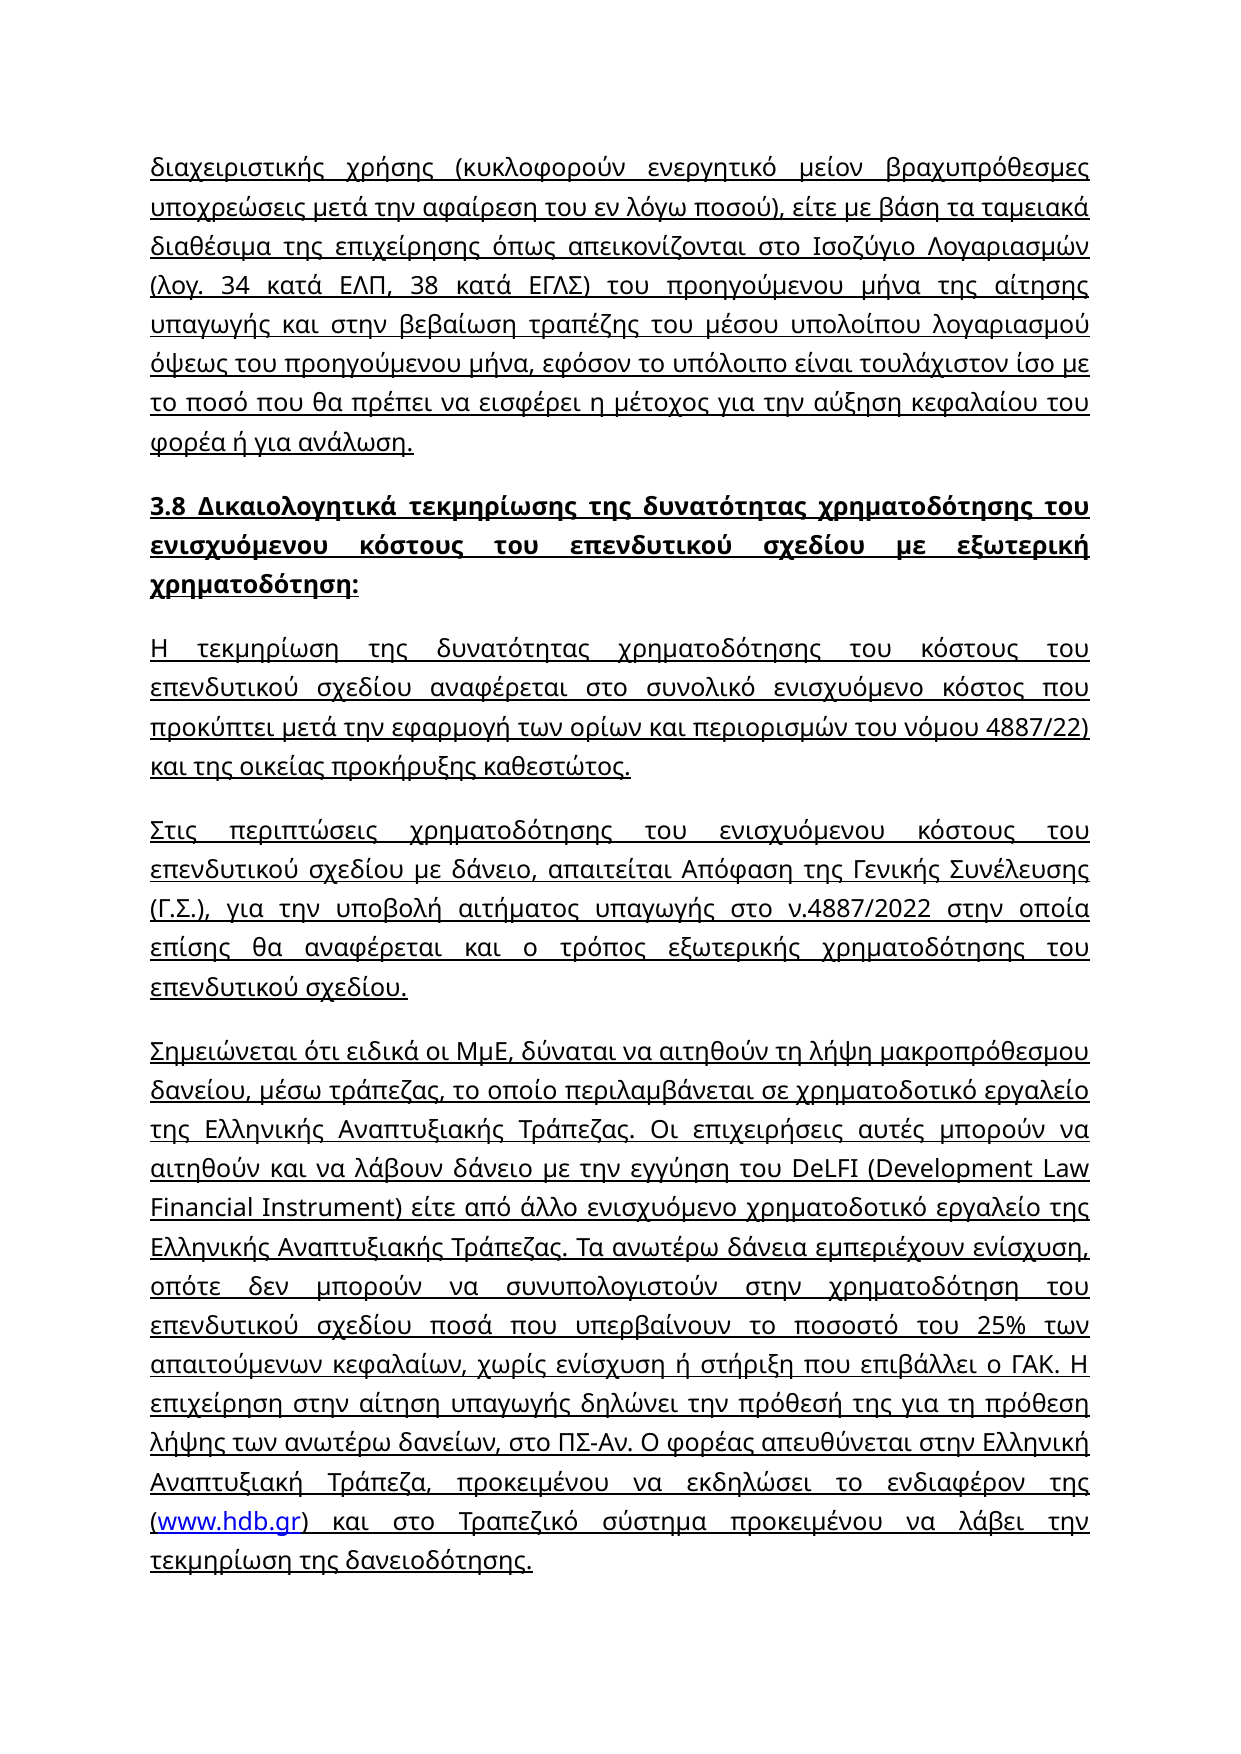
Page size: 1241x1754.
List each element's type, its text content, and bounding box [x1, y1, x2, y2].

text επενδυτικού σχεδίου αναφέρεται στο συνολικό ενισχυόμενο κόστος που [150, 662, 1090, 699]
text οπότε δεν μπορούν να συνυπολογιστούν στην χρηματοδότηση του [150, 1260, 1090, 1297]
text λήψης των ανωτέρω δανείων, στο ΠΣ-Αν. Ο φορέας απευθύνεται στην Ελληνική [150, 1417, 1090, 1454]
text φορέα ή για ανάλωση. [150, 416, 1090, 458]
text ενισχυόμενου κόστους του επενδυτικού σχεδίου με εξωτερική [150, 519, 1090, 556]
text (Γ.Σ.), για την υποβολή αιτήματος υπαγωγής στο ν.4887/2022 στην οποία [150, 882, 1090, 920]
text υποχρεώσεις μετά την αφαίρεση του εν λόγω ποσού), είτε με βάση τα ταμειακά [150, 181, 1090, 218]
text επενδυτικού σχεδίου με δάνειο, απαιτείται Απόφαση της Γενικής Συνέλευσης [150, 843, 1090, 881]
text Financial Instrument) είτε από άλλο ενισχυόμενο χρηματοδοτικό εργαλείο της [150, 1182, 1090, 1219]
text Ελληνικής Αναπτυξιακής Τράπεζας. Τα ανωτέρω δάνεια εμπεριέχουν ενίσχυση, [150, 1221, 1090, 1258]
text επενδυτικού σχεδίου ποσά που υπερβαίνουν το ποσοστό του 25% των [150, 1299, 1090, 1336]
text 3.8 Δικαιολογητικά τεκμηρίωσης της δυνατότητας χρηματοδότησης του [150, 488, 1090, 517]
text προκύπτει μετά την εφαρμογή των ορίων και περιορισμών του νόμου 4887/22) [150, 701, 1090, 738]
text απαιτούμενων κεφαλαίων, χωρίς ενίσχυση ή στήριξη που επιβάλλει ο ΓΑΚ. Η [150, 1338, 1090, 1376]
text Αναπτυξιακή Τράπεζα, προκειμένου να εκδηλώσει το ενδιαφέρον της [150, 1456, 1090, 1493]
text Σημειώνεται ότι ειδικά οι ΜμΕ, δύναται να αιτηθούν τη λήψη μακροπρόθεσμου [150, 1033, 1090, 1062]
text (λογ. 34 κατά ΕΛΠ, 38 κατά ΕΓΛΣ) του προηγούμενου μήνα της αίτησης υπαγωγής και στην βεβαίωση τραπέζης του μέσου υπολοίπου λογαριασμού [150, 259, 1090, 336]
text διαχειριστικής χρήσης (κυκλοφορούν ενεργητικό μείον βραχυπρόθεσμες [150, 150, 1090, 179]
text τεκμηρίωση της δανειοδότησης. [150, 1534, 1090, 1577]
text της Ελληνικής Αναπτυξιακής Τράπεζας. Οι επιχειρήσεις αυτές μπορούν να [150, 1103, 1090, 1141]
text επενδυτικού σχεδίου. [150, 961, 1090, 1003]
text δανείου, μέσω τράπεζας, το οποίο περιλαμβάνεται σε χρηματοδοτικό εργαλείο [150, 1064, 1090, 1101]
text αιτηθούν και να λάβουν δάνειο με την εγγύηση του DeLFI (Development Law [150, 1142, 1090, 1180]
text (www.hdb.gr) και στο Τραπεζικό σύστημα προκειμένου να λάβει την [150, 1495, 1090, 1532]
text διαθέσιμα της επιχείρησης όπως απεικονίζονται στο Ισοζύγιο Λογαριασμών [150, 220, 1090, 257]
text επιχείρηση στην αίτηση υπαγωγής δηλώνει την πρόθεσή της για τη πρόθεση [150, 1377, 1090, 1415]
text όψεως του προηγούμενου μήνα, εφόσον το υπόλοιπο είναι τουλάχιστον ίσο με [150, 337, 1090, 375]
text Η τεκμηρίωση της δυνατότητας χρηματοδότησης του κόστους του [150, 631, 1090, 660]
text και της οικείας προκήρυξης καθεστώτος. [150, 740, 1090, 782]
text Στις περιπτώσεις χρηματοδότησης του ενισχυόμενου κόστους του [150, 812, 1090, 841]
text χρηματοδότηση: [150, 558, 1090, 601]
text το ποσό που θα πρέπει να εισφέρει η μέτοχος για την αύξηση κεφαλαίου του [150, 377, 1090, 414]
text επίσης θα αναφέρεται και ο τρόπος εξωτερικής χρηματοδότησης του [150, 922, 1090, 959]
